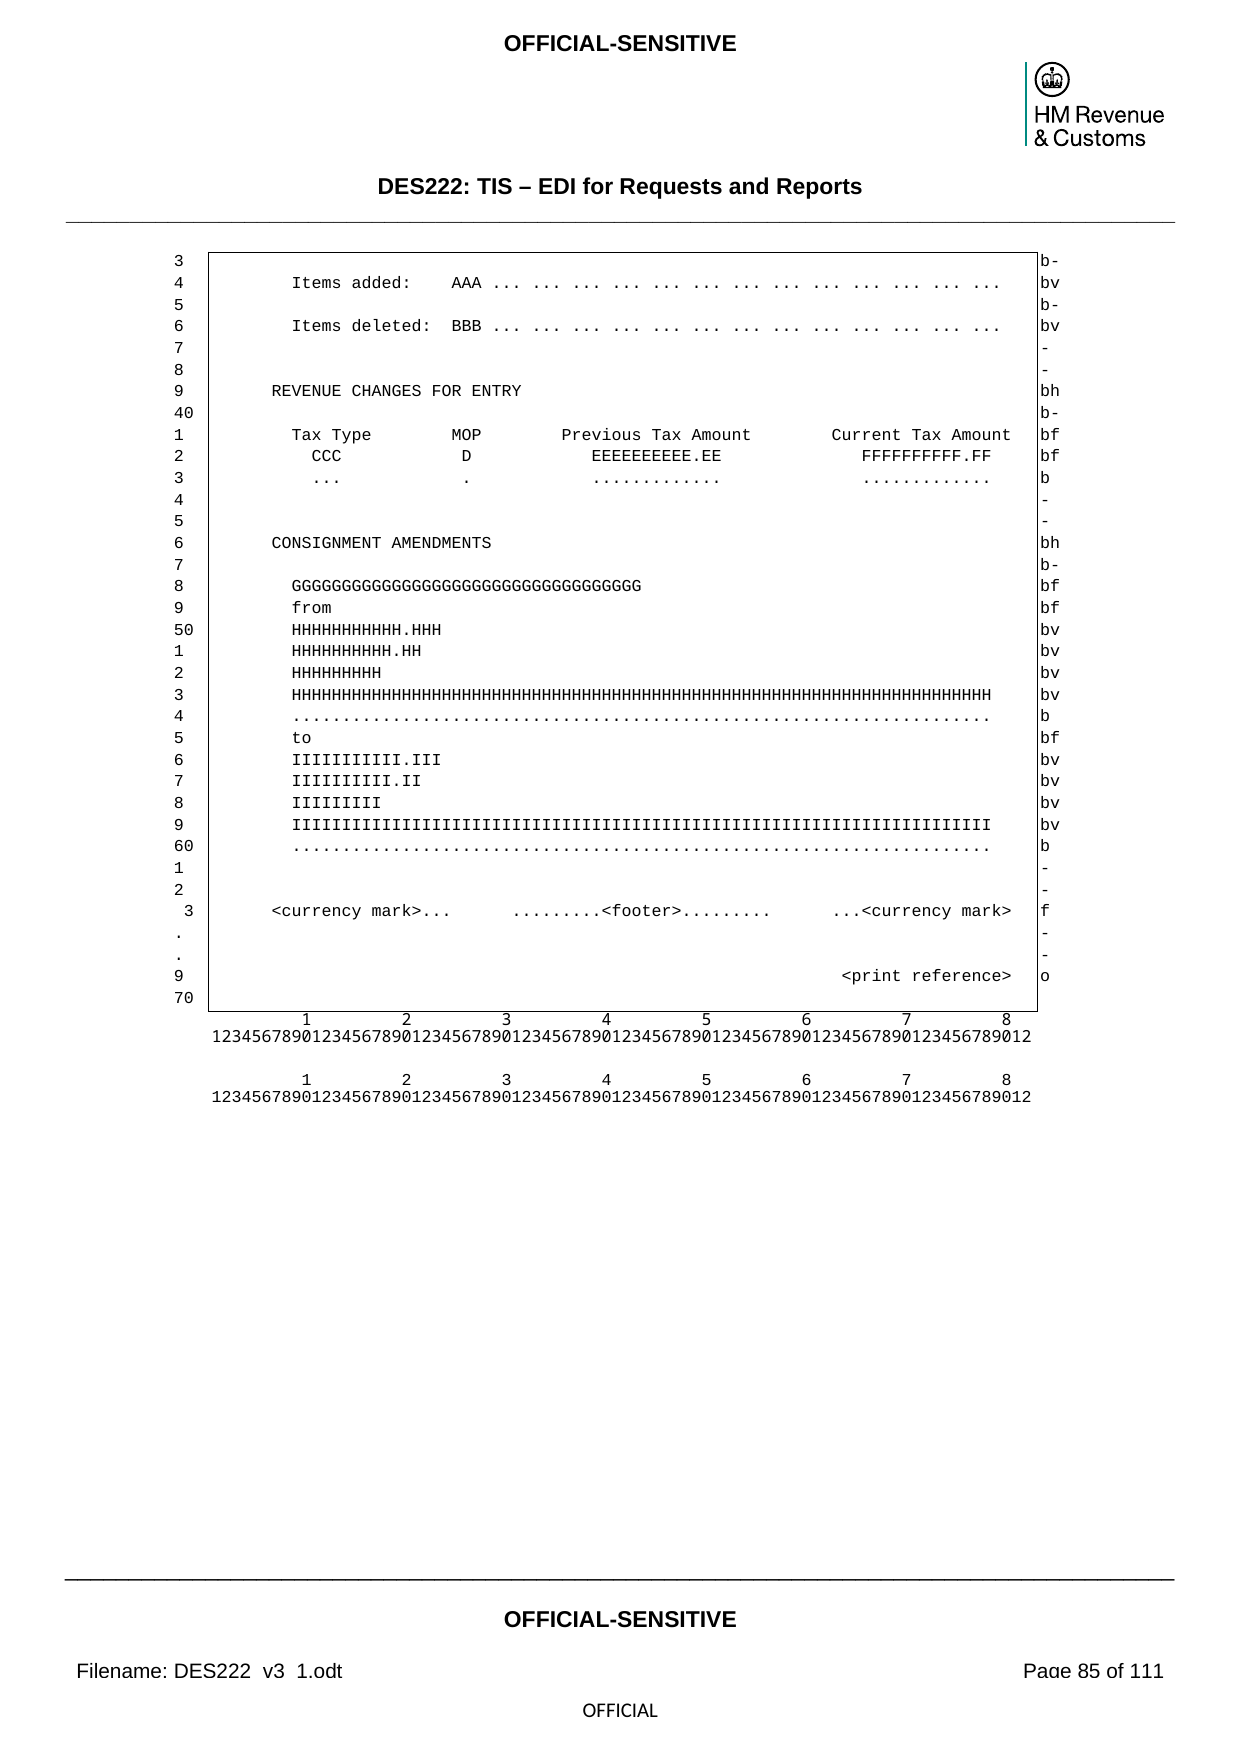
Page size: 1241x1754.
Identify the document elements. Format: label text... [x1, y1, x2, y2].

table_cell 1 2 3 4 5 6 7 8 1234567890123456789012345678901234567890123456789012345678901234567890123456789012 [209, 1012, 1037, 1045]
table_cell [1037, 1011, 1069, 1045]
table_cell Items added: AAA ... ... ... ... ... ... ... ... ... ... ... ... ... Items deleted: BBB ... ... ... ... ... ... ... ... ... ... ... ... ... REVENUE CHANGES FOR ENTRY Tax Type MOP Previous Tax Amount Current Tax Amount CCC D EEEEEEEEEE.EE FFFFFFFFFF.FF ... . ............. ............. CONSIGNMENT AMENDMENTS GGGGGGGGGGGGGGGGGGGGGGGGGGGGGGGGGGG from HHHHHHHHHHH.HHH HHHHHHHHHH.HH HHHHHHHHH HHHHHHHHHHHHHHHHHHHHHHHHHHHHHHHHHHHHHHHHHHHHHHHHHHHHHHHHHHHHHHHHHHHHHH ...................................................................... to IIIIIIIIIII.III IIIIIIIIII.II IIIIIIIII IIIIIIIIIIIIIIIIIIIIIIIIIIIIIIIIIIIIIIIIIIIIIIIIIIIIIIIIIIIIIIIIIIIIII ...................................................................... <currency mark>... .........<footer>......... ...<currency mark> <print reference> [209, 253, 1037, 1011]
table_header [1037, 1072, 1069, 1110]
table_header 1 2 3 4 5 6 7 8 1234567890123456789012345678901234567890123456789012345678901234567890123456789012 [209, 1072, 1037, 1110]
table_cell [171, 1011, 209, 1045]
table_header [171, 1072, 209, 1110]
table_cell b- bv b- bv - - bh b- bf bf b - - bh b- bf bf bv bv bv bv b bf bv bv bv bv b - - f - - o [1038, 252, 1069, 1011]
table_cell 3 4 5 6 7 8 9 40 1 2 3 4 5 6 7 8 9 50 1 2 3 4 5 6 7 8 9 60 1 2 3 . . 9 70 [171, 252, 208, 1011]
